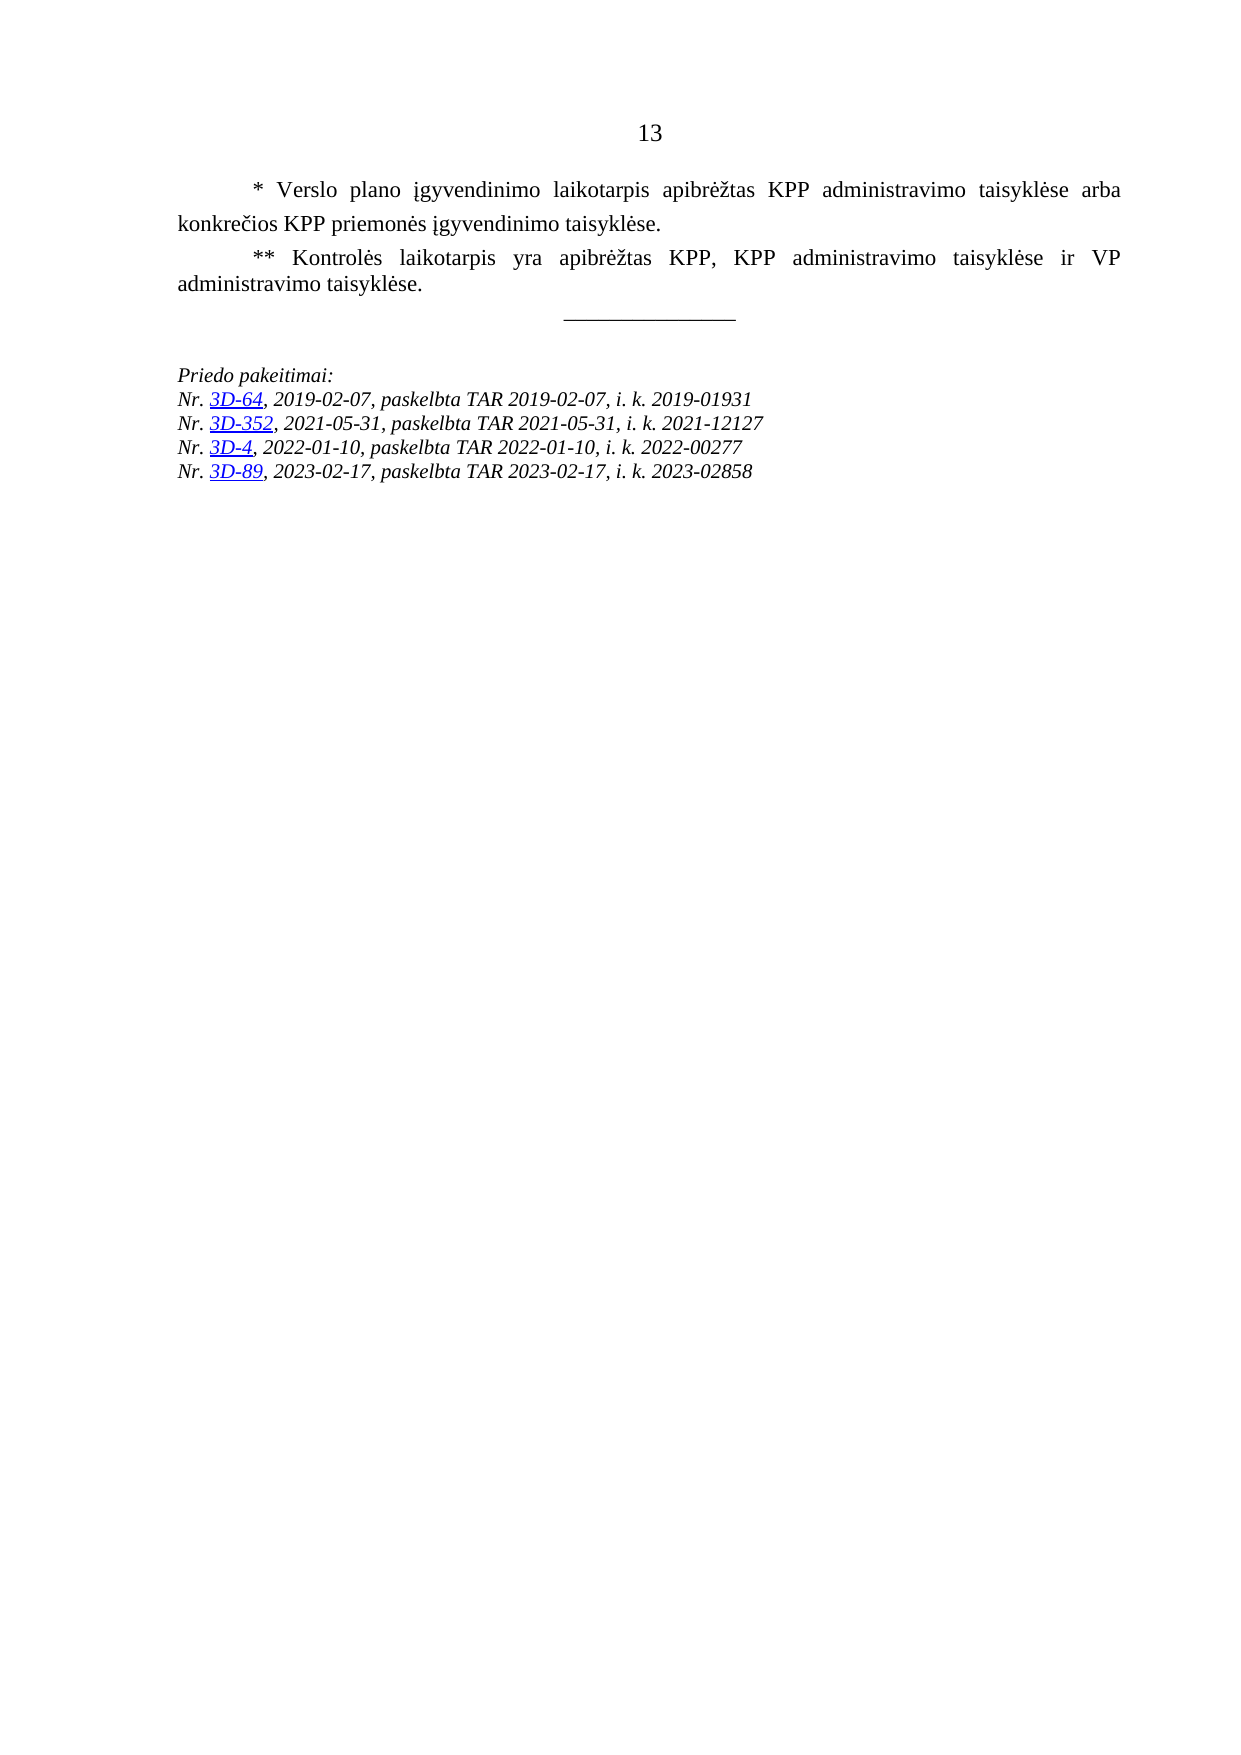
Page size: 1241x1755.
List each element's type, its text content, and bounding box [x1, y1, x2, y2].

text Priedo pakeitimai: [177, 362, 1122, 387]
text Nr. 3D-4, 2022-01-10, paskelbta TAR 2022-01-10, i. k. 2022-00277 [177, 435, 1122, 459]
text Nr. 3D-352, 2021-05-31, paskelbta TAR 2021-05-31, i. k. 2021-12127 [177, 411, 1122, 435]
text ** Kontrolės laikotarpis yra apibrėžtas KPP, KPP administravimo taisyklėse ir VP administravimo taisyklėse. [177, 244, 1122, 297]
text Nr. 3D-64, 2019-02-07, paskelbta TAR 2019-02-07, i. k. 2019-01931 [177, 387, 1122, 411]
text _______________ [177, 297, 1122, 323]
text * Verslo plano įgyvendinimo laikotarpis apibrėžtas KPP administravimo taisyklėse arba konkrečios KPP priemonės įgyvendinimo taisyklėse. [177, 176, 1122, 236]
text Nr. 3D-89, 2023-02-17, paskelbta TAR 2023-02-17, i. k. 2023-02858 [177, 459, 1122, 483]
